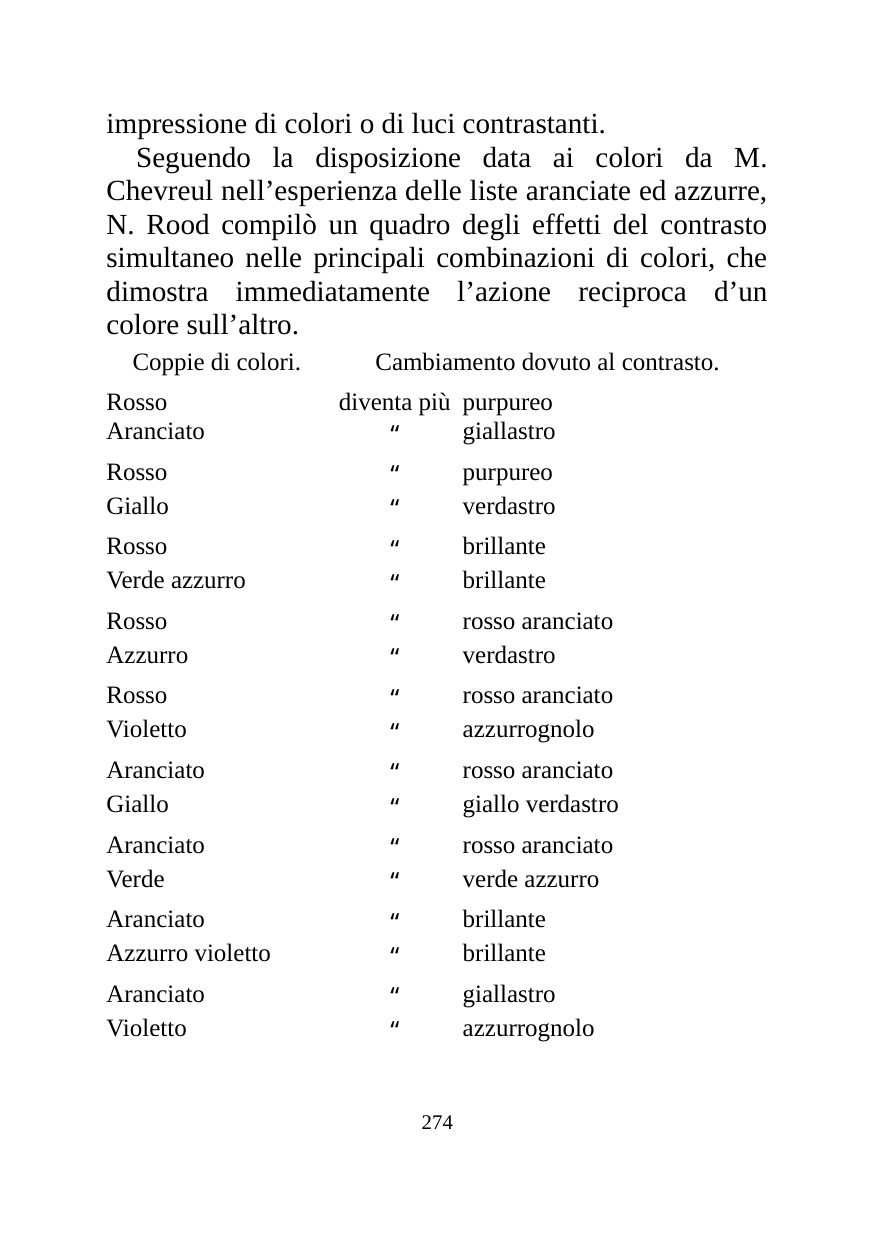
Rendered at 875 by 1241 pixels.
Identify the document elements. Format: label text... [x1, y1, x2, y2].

table_cell Azzurro violetto [106, 938, 327, 979]
table_cell brillante [463, 938, 768, 979]
table_cell rosso aranciato [463, 606, 768, 640]
table_cell “ [327, 640, 462, 681]
table_cell Aranciato [106, 416, 327, 457]
table_cell Giallo [106, 491, 327, 531]
table_cell Violetto [106, 715, 327, 755]
table_cell Rosso [106, 388, 327, 416]
table_cell Verde azzurro [106, 565, 327, 606]
table_cell giallastro [463, 416, 768, 457]
table_cell verde azzurro [463, 864, 768, 904]
table_cell brillante [463, 904, 768, 938]
table_cell diventa più [327, 388, 462, 416]
table_cell verdastro [463, 640, 768, 681]
table_cell “ [327, 904, 462, 938]
table_cell giallastro [463, 979, 768, 1013]
table_cell Verde [106, 864, 327, 904]
table_cell rosso aranciato [463, 830, 768, 864]
table_cell “ [327, 755, 462, 789]
table_cell verdastro [463, 491, 768, 531]
table_cell Aranciato [106, 830, 327, 864]
table_cell Rosso [106, 606, 327, 640]
table_cell azzurrognolo [463, 715, 768, 755]
table_cell Giallo [106, 789, 327, 830]
table_cell Aranciato [106, 979, 327, 1013]
table_cell rosso aranciato [463, 681, 768, 714]
table_cell brillante [463, 565, 768, 606]
table_cell “ [327, 1013, 462, 1053]
table_cell Azzurro [106, 640, 327, 681]
table_header Coppie di colori. [106, 347, 327, 387]
table_cell giallo verdastro [463, 789, 768, 830]
table_cell Rosso [106, 531, 327, 565]
table_cell brillante [463, 531, 768, 565]
table_cell “ [327, 416, 462, 457]
table_cell “ [327, 531, 462, 565]
text impressione di colori o di luci contrastanti. [106, 106, 768, 140]
table_cell “ [327, 457, 462, 491]
table_cell “ [327, 491, 462, 531]
table_cell “ [327, 830, 462, 864]
table_cell “ [327, 789, 462, 830]
table_cell “ [327, 864, 462, 904]
table_cell “ [327, 565, 462, 606]
table_cell rosso aranciato [463, 755, 768, 789]
table_cell Rosso [106, 681, 327, 714]
table_cell Violetto [106, 1013, 327, 1053]
table_header Cambiamento dovuto al contrasto. [327, 347, 768, 387]
table_cell “ [327, 979, 462, 1013]
table_cell Rosso [106, 457, 327, 491]
table_cell Aranciato [106, 904, 327, 938]
table_cell “ [327, 681, 462, 714]
text Seguendo la disposizione data ai colori da M. Chevreul nell’esperienza delle liste aranciate ed azzurre, N. Rood compilò un quadro degli effetti del contrasto simultaneo nelle principali combinazioni di colori, che dimostra immediatamente l’azione reciproca d’un colore sull’altro. [106, 140, 768, 341]
table_cell “ [327, 938, 462, 979]
table_cell “ [327, 715, 462, 755]
table_cell Aranciato [106, 755, 327, 789]
table_cell “ [327, 606, 462, 640]
table_cell purpureo [463, 388, 768, 416]
table_cell purpureo [463, 457, 768, 491]
table_cell azzurrognolo [463, 1013, 768, 1053]
